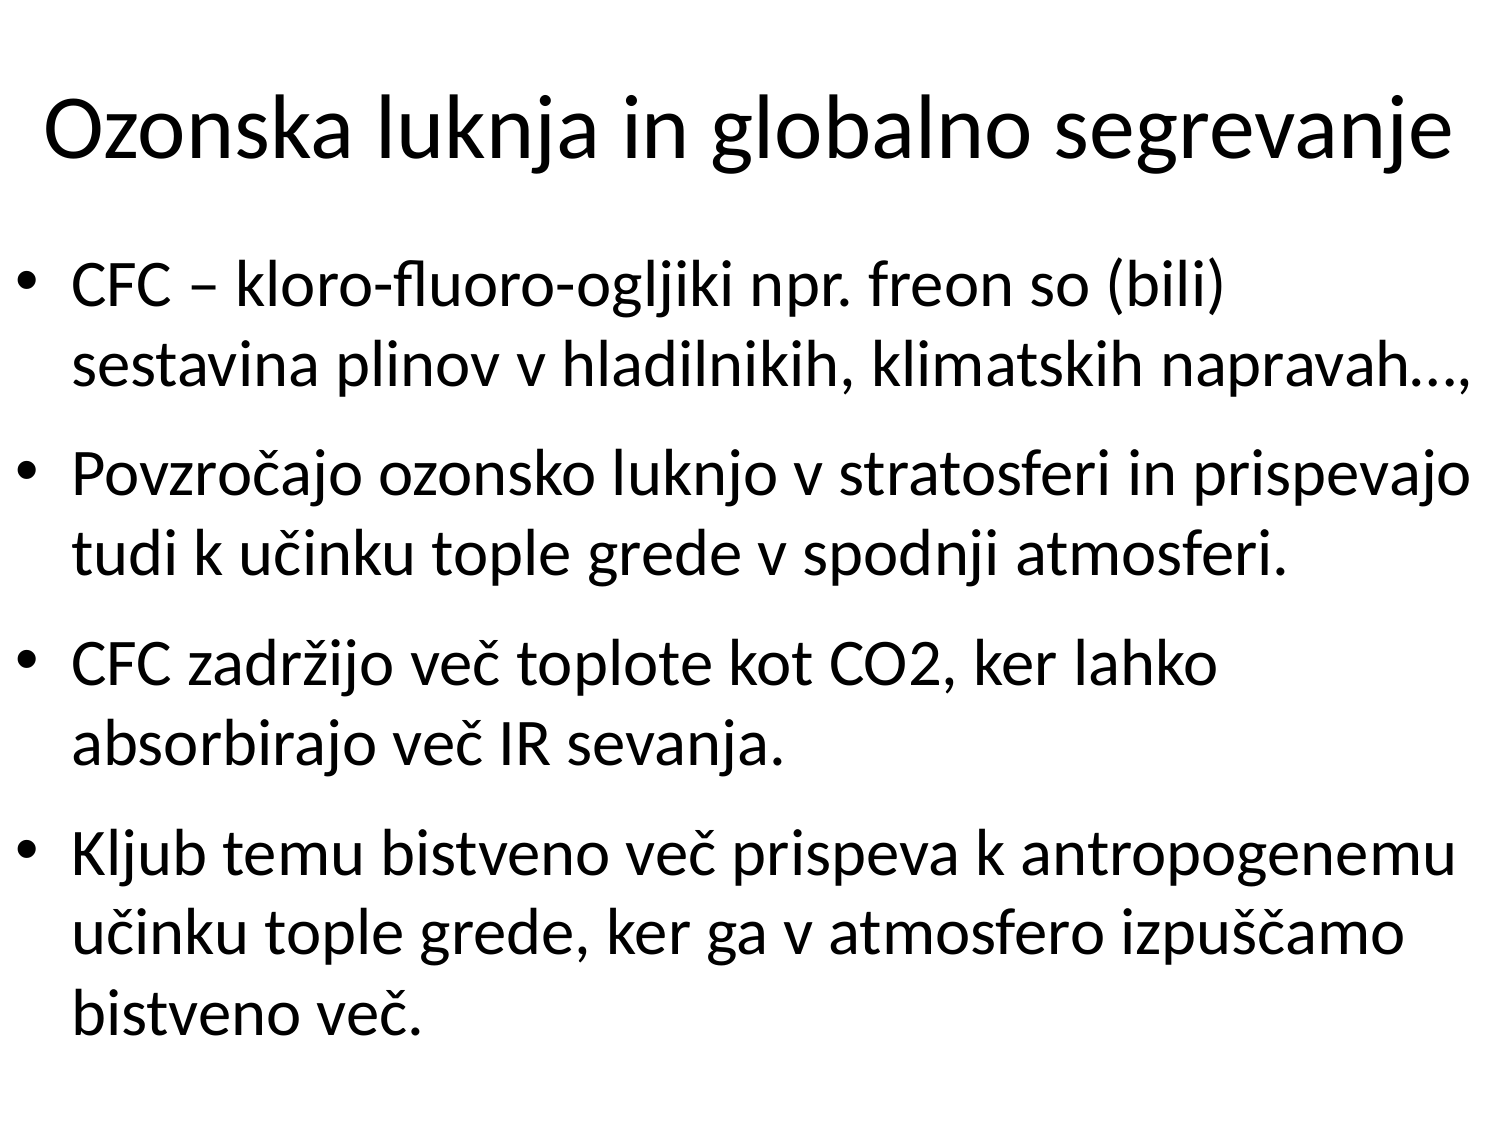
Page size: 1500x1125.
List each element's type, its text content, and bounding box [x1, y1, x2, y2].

list CFC – kloro-fluoro-ogljiki npr. freon so (bili) sestavina plinov v hladilnikih, klimatskih napravah…, Povzročajo ozonsko luknjo v stratosferi in prispevajo tudi k učinku tople grede v spodnji atmosferi. CFC zadržijo več toplote kot CO2, ker lahko absorbirajo več IR sevanja. Kljub temu bistveno več prispeva k antropogenemu učinku tople grede, ker ga v atmosfero izpuščamo bistveno več. [0, 231, 1500, 1125]
title Ozonska luknja in globalno segrevanje [0, 0, 1500, 231]
